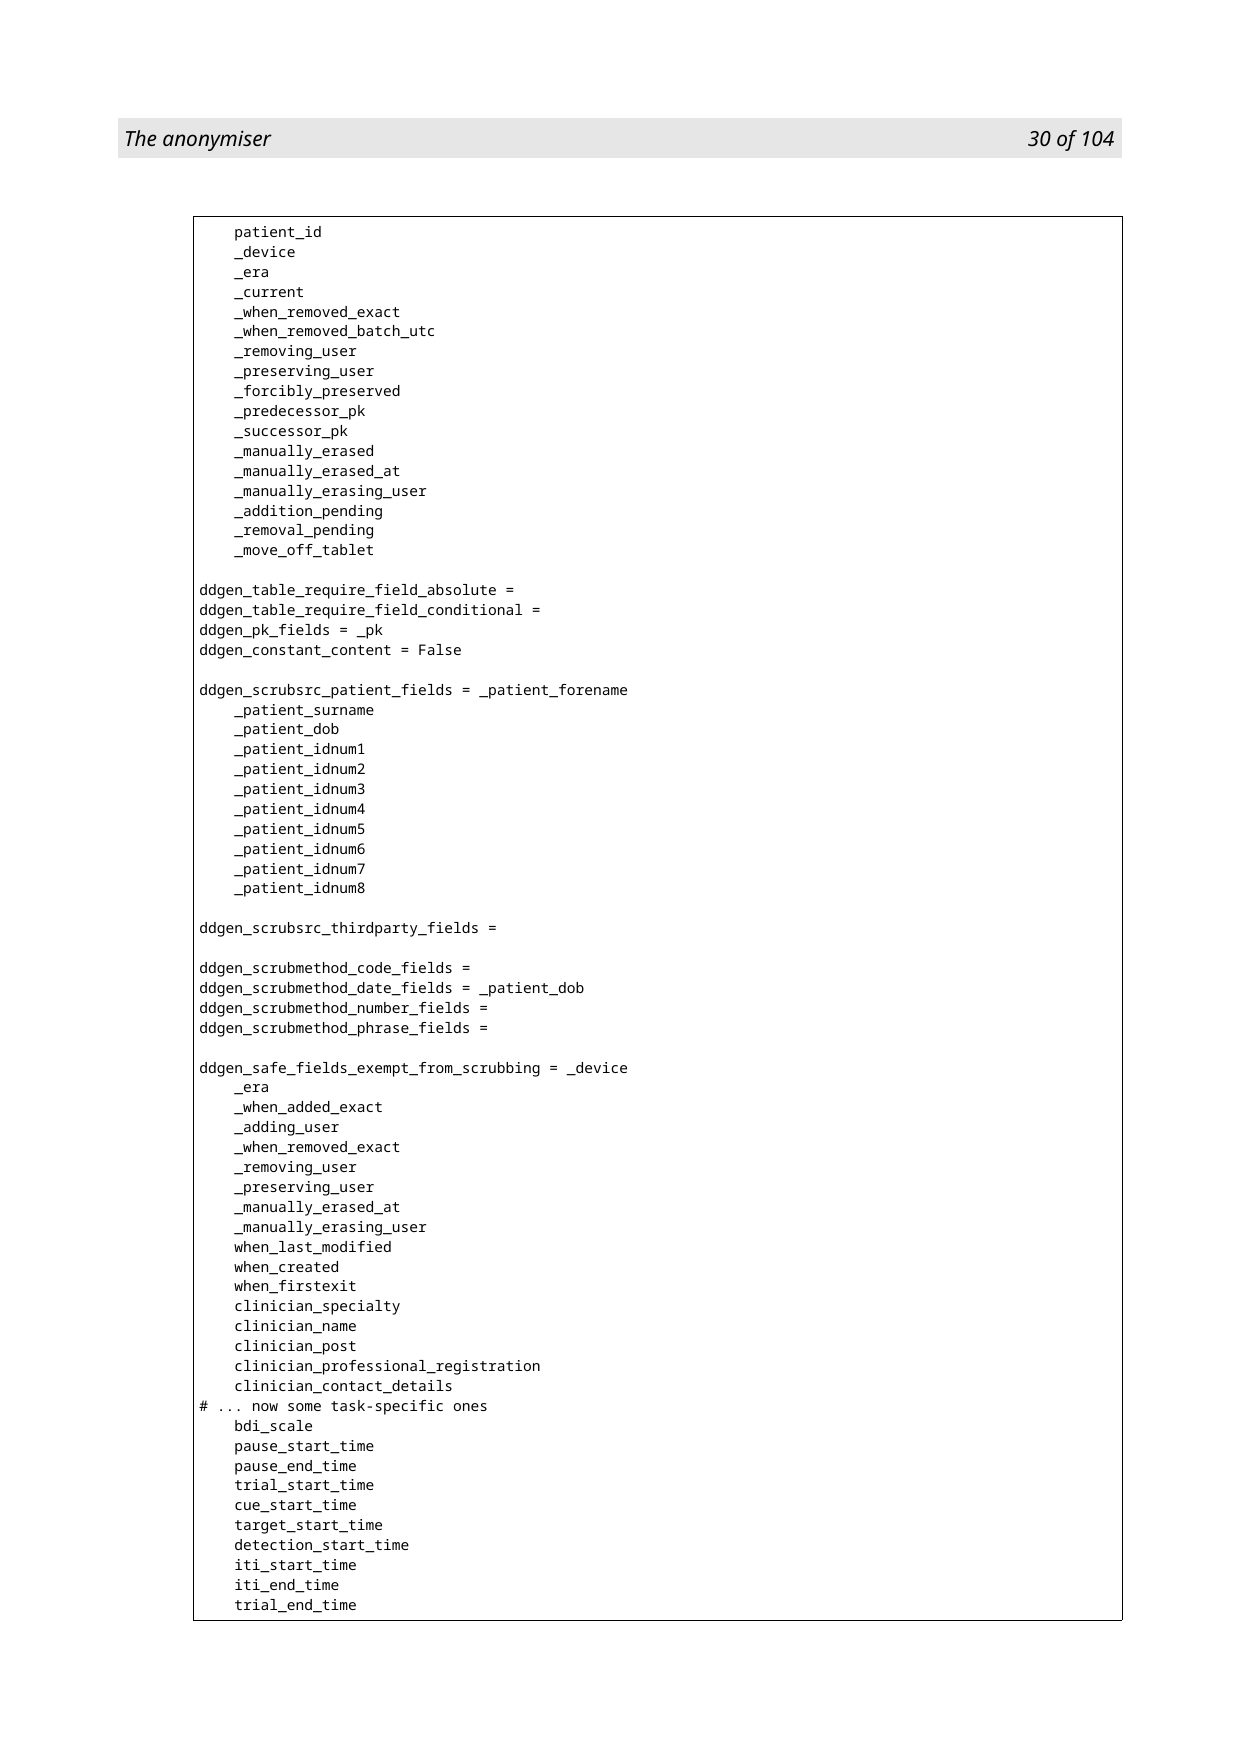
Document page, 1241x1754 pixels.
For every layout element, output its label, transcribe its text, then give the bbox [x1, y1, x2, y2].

table_header patient_id _device _era _current _when_removed_exact _when_removed_batch_utc _removing_user _preserving_user _forcibly_preserved _predecessor_pk _successor_pk _manually_erased _manually_erased_at _manually_erasing_user _addition_pending _removal_pending _move_off_tablet ddgen_table_require_field_absolute = ddgen_table_require_field_conditional = ddgen_pk_fields = _pk ddgen_constant_content = False ddgen_scrubsrc_patient_fields = _patient_forename _patient_surname _patient_dob _patient_idnum1 _patient_idnum2 _patient_idnum3 _patient_idnum4 _patient_idnum5 _patient_idnum6 _patient_idnum7 _patient_idnum8 ddgen_scrubsrc_thirdparty_fields = ddgen_scrubmethod_code_fields = ddgen_scrubmethod_date_fields = _patient_dob ddgen_scrubmethod_number_fields = ddgen_scrubmethod_phrase_fields = ddgen_safe_fields_exempt_from_scrubbing = _device _era _when_added_exact _adding_user _when_removed_exact _removing_user _preserving_user _manually_erased_at _manually_erasing_user when_last_modified when_created when_firstexit clinician_specialty clinician_name clinician_post clinician_professional_registration clinician_contact_details # ... now some task-specific ones bdi_scale pause_start_time pause_end_time trial_start_time cue_start_time target_start_time detection_start_time iti_start_time iti_end_time trial_end_time [194, 217, 1122, 1620]
